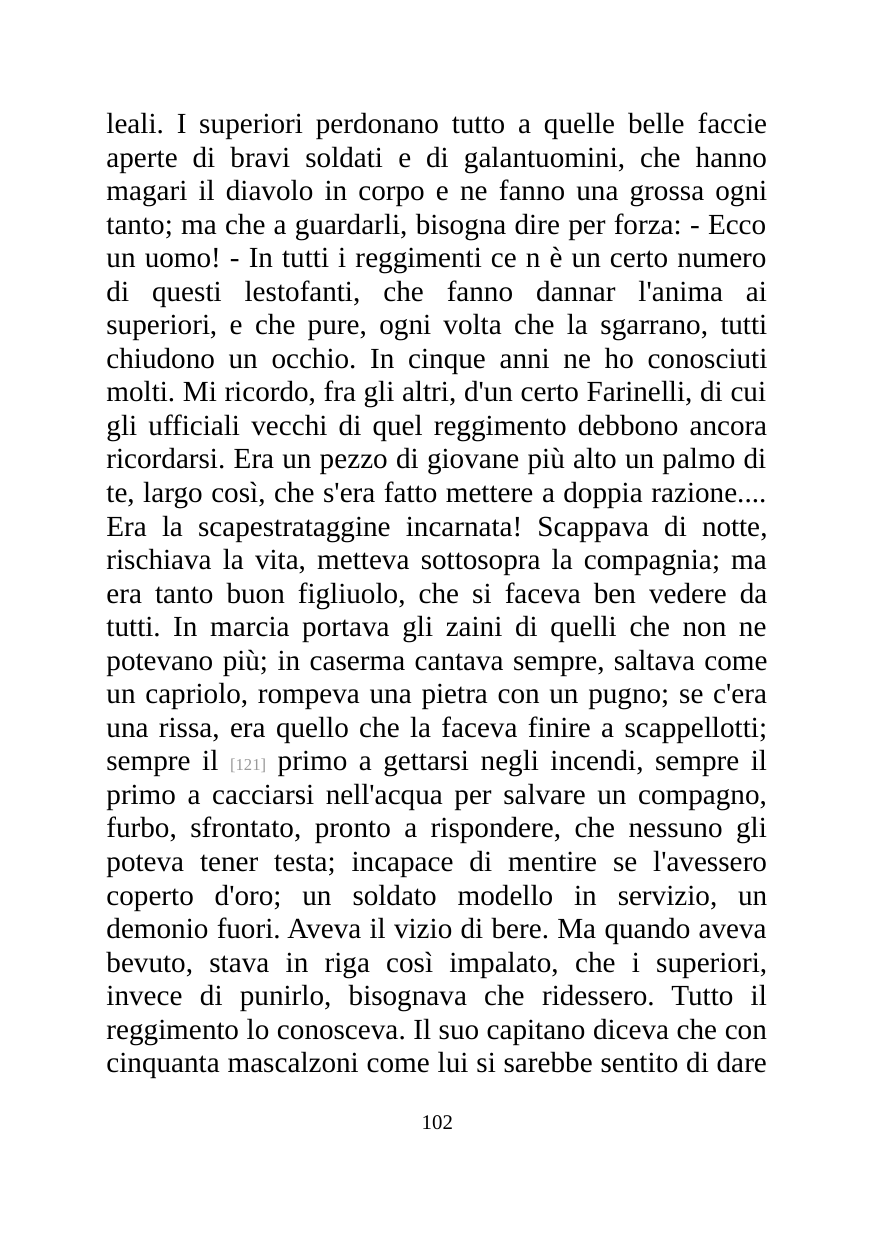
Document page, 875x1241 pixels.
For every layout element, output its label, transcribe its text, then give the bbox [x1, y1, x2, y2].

text leali. I superiori perdonano tutto a quelle belle faccie aperte di bravi soldati e di galantuomini, che hanno magari il diavolo in corpo e ne fanno una grossa ogni tanto; ma che a guardarli, bisogna dire per forza: - Ecco un uomo! - In tutti i reggimenti ce n è un certo numero di questi lestofanti, che fanno dannar l'anima ai superiori, e che pure, ogni volta che la sgarrano, tutti chiudono un occhio. In cinque anni ne ho conosciuti molti. Mi ricordo, fra gli altri, d'un certo Farinelli, di cui gli ufficiali vecchi di quel reggimento debbono ancora ricordarsi. Era un pezzo di giovane più alto un palmo di te, largo così, che s'era fatto mettere a doppia razione.... Era la scapestrataggine incarnata! Scappava di notte, rischiava la vita, metteva sottosopra la compagnia; ma era tanto buon figliuolo, che si faceva ben vedere da tutti. In marcia portava gli zaini di quelli che non ne potevano più; in caserma cantava sempre, saltava come un capriolo, rompeva una pietra con un pugno; se c'era una rissa, era quello che la faceva finire a scappellotti; sempre il [121] primo a gettarsi negli incendi, sempre il primo a cacciarsi nell'acqua per salvare un compagno, furbo, sfrontato, pronto a rispondere, che nessuno gli poteva tener testa; incapace di mentire se l'avessero coperto d'oro; un soldato modello in servizio, un demonio fuori. Aveva il vizio di bere. Ma quando aveva bevuto, stava in riga così impalato, che i superiori, invece di punirlo, bisognava che ridessero. Tutto il reggimento lo conosceva. Il suo capitano diceva che con cinquanta mascalzoni come lui si sarebbe sentito di dare [106, 106, 768, 1079]
